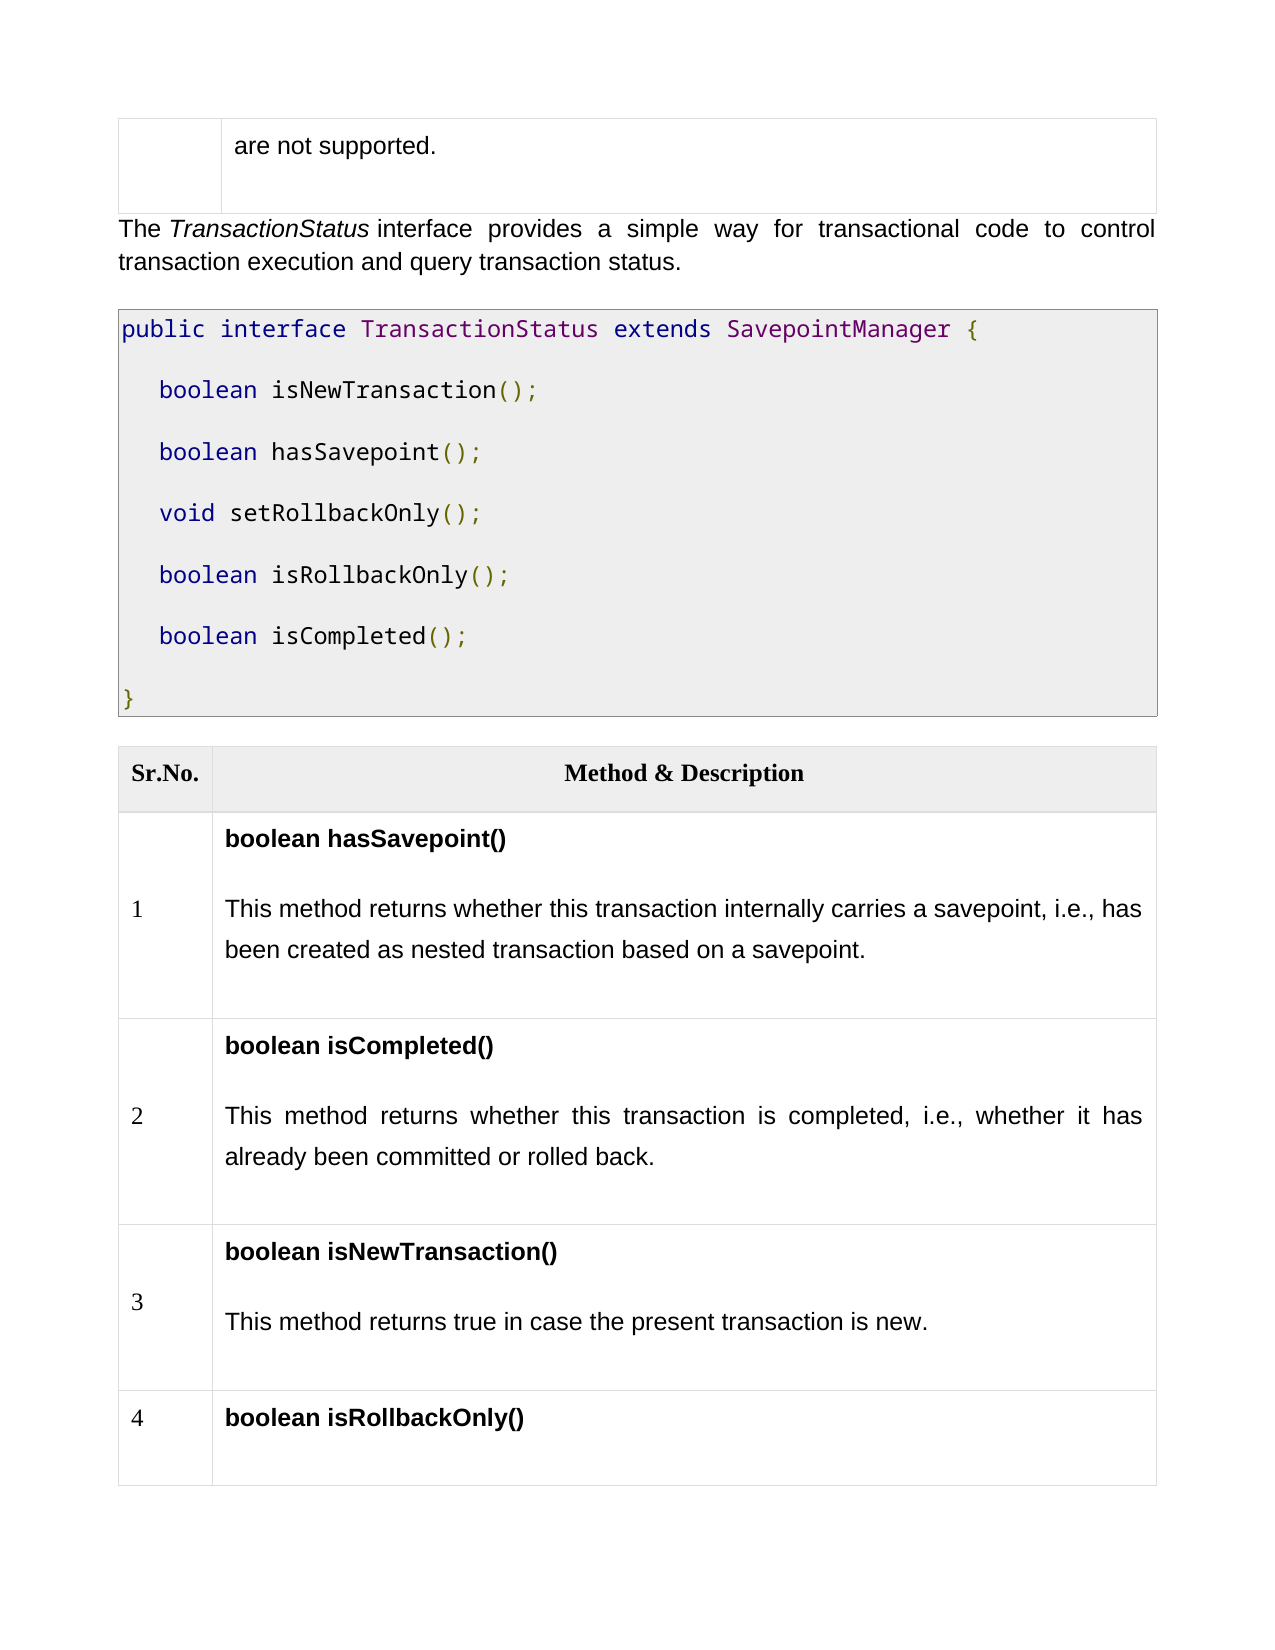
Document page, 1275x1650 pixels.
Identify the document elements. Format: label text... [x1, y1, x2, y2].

text boolean isRollbackOnly(); [119, 555, 1157, 590]
table_cell 4 [119, 1391, 212, 1485]
table_cell boolean isNewTransaction() This method returns true in case the present transaction is new. [213, 1225, 1156, 1390]
table_cell 3 [119, 1225, 212, 1390]
table_cell 1 [119, 813, 212, 1018]
text void setRollbackOnly(); [119, 493, 1157, 529]
text The TransactionStatus interface provides a simple way for transactional code to control transaction execution and query transaction status. [118, 214, 1157, 275]
table_cell boolean isRollbackOnly() [213, 1391, 1156, 1485]
table_cell [119, 119, 221, 213]
table_cell are not supported. [222, 119, 1156, 213]
text boolean isNewTransaction(); [119, 371, 1157, 406]
table_cell boolean hasSavepoint() This method returns whether this transaction internally carries a savepoint, i.e., has been created as nested transaction based on a savepoint. [213, 813, 1156, 1018]
text public interface TransactionStatus extends SavepointManager { [119, 310, 1157, 344]
table_cell 2 [119, 1019, 212, 1224]
table_header Method & Description [213, 747, 1156, 811]
table_header Sr.No. [119, 747, 212, 811]
text boolean isCompleted(); [119, 616, 1157, 652]
text boolean hasSavepoint(); [119, 432, 1157, 467]
text } [119, 678, 1157, 716]
table_cell boolean isCompleted() This method returns whether this transaction is completed, i.e., whether it has already been committed or rolled back. [213, 1019, 1156, 1224]
